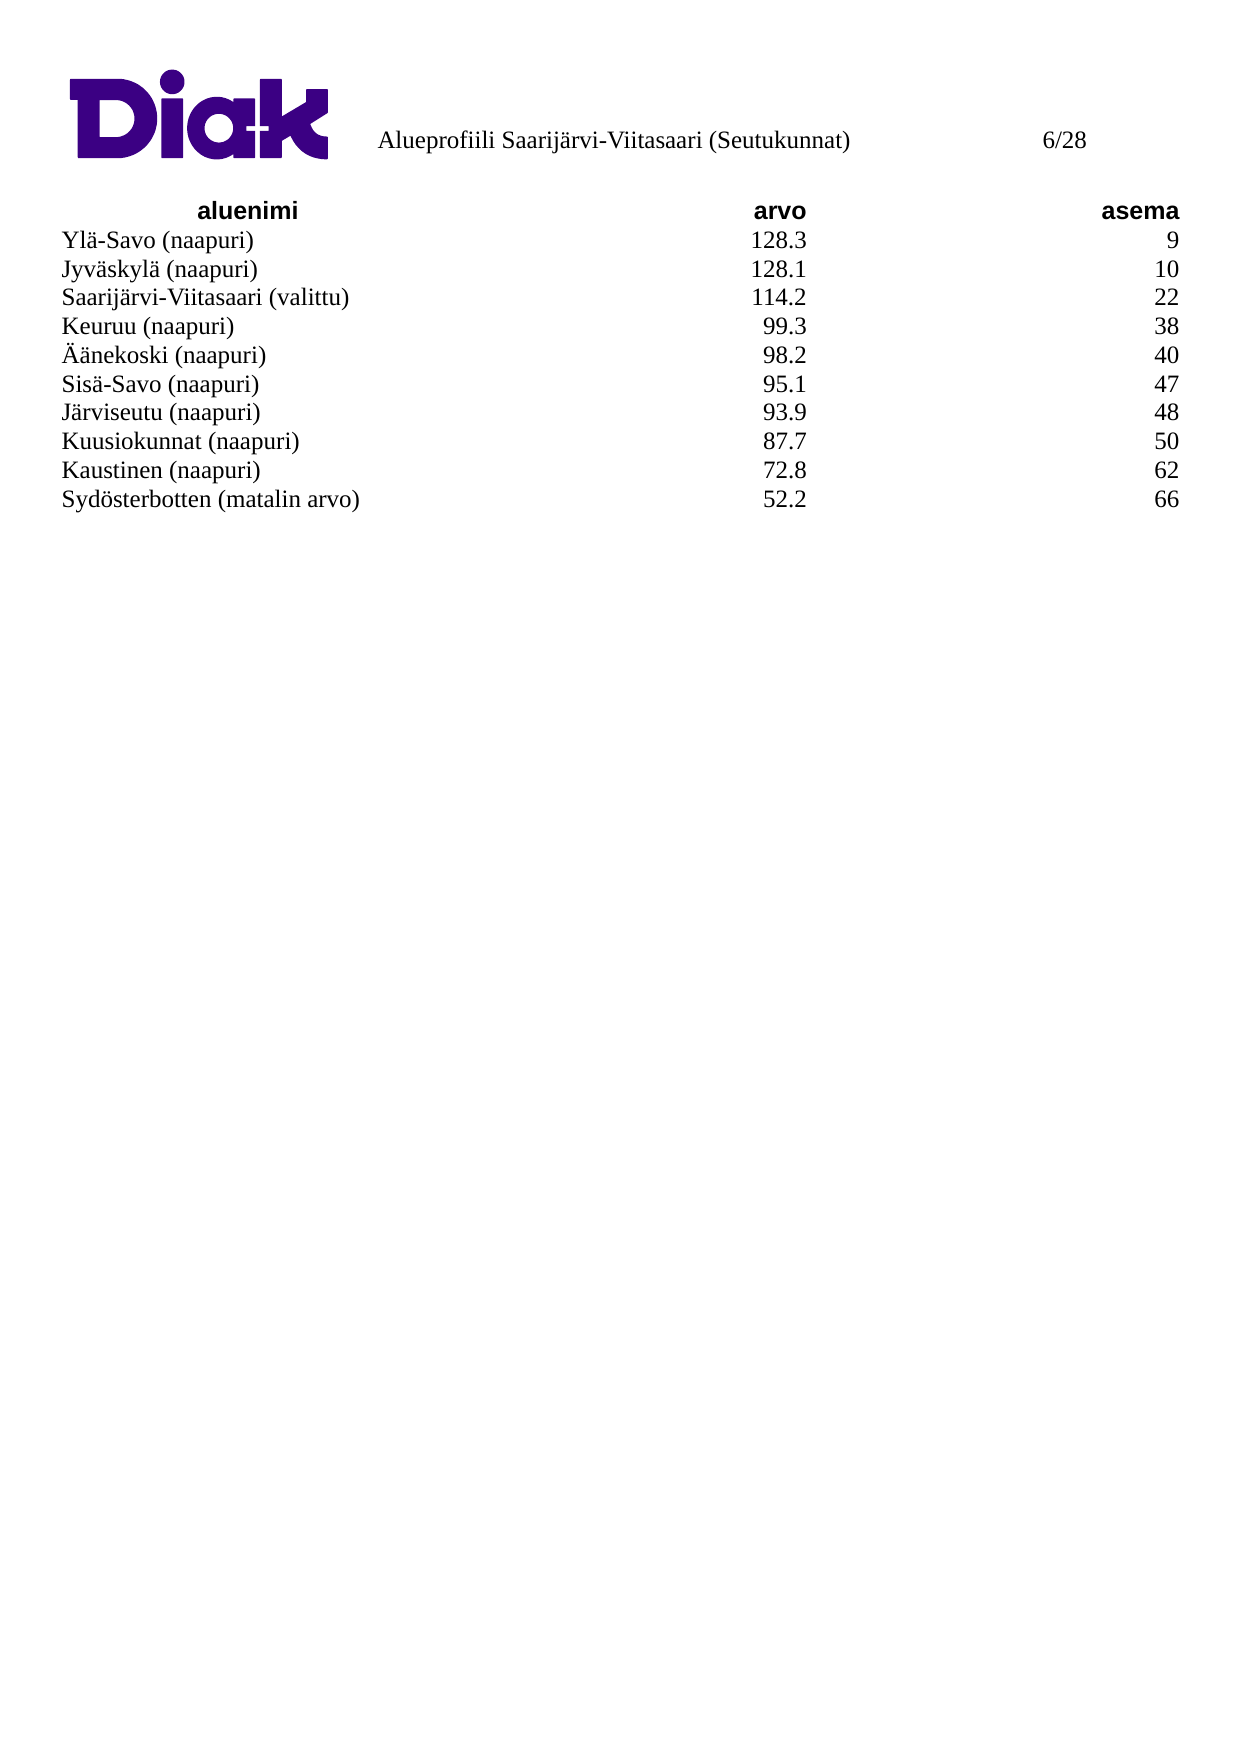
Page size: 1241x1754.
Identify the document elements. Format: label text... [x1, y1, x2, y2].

table_cell Saarijärvi-Viitasaari (valittu) [61, 283, 434, 311]
table_cell 62 [806, 455, 1179, 484]
table_cell 48 [806, 398, 1179, 426]
table_cell 52.2 [434, 484, 806, 512]
table_cell Kaustinen (naapuri) [61, 455, 434, 484]
table_cell 87.7 [434, 426, 806, 455]
table_cell 10 [806, 254, 1179, 282]
table_cell 114.2 [434, 283, 806, 311]
table_header aluenimi [61, 196, 434, 225]
table_cell Ylä-Savo (naapuri) [61, 225, 434, 254]
table_cell 47 [806, 369, 1179, 397]
table_cell 98.2 [434, 340, 806, 369]
table_cell Äänekoski (naapuri) [61, 340, 434, 369]
table_cell 22 [806, 283, 1179, 311]
table_header arvo [434, 196, 806, 225]
table_cell 128.3 [434, 225, 806, 254]
table_cell 66 [806, 484, 1179, 512]
table_cell 95.1 [434, 369, 806, 397]
table_cell Kuusiokunnat (naapuri) [61, 426, 434, 455]
table_cell 9 [806, 225, 1179, 254]
table_cell Keuruu (naapuri) [61, 311, 434, 340]
table_cell 93.9 [434, 398, 806, 426]
table_cell Sisä-Savo (naapuri) [61, 369, 434, 397]
table_cell 72.8 [434, 455, 806, 484]
table_cell 128.1 [434, 254, 806, 282]
table_cell Sydösterbotten (matalin arvo) [61, 484, 434, 512]
table_header asema [806, 196, 1179, 225]
table_cell Jyväskylä (naapuri) [61, 254, 434, 282]
table_cell 99.3 [434, 311, 806, 340]
table_cell 50 [806, 426, 1179, 455]
table_cell 38 [806, 311, 1179, 340]
table_cell Järviseutu (naapuri) [61, 398, 434, 426]
table_cell 40 [806, 340, 1179, 369]
